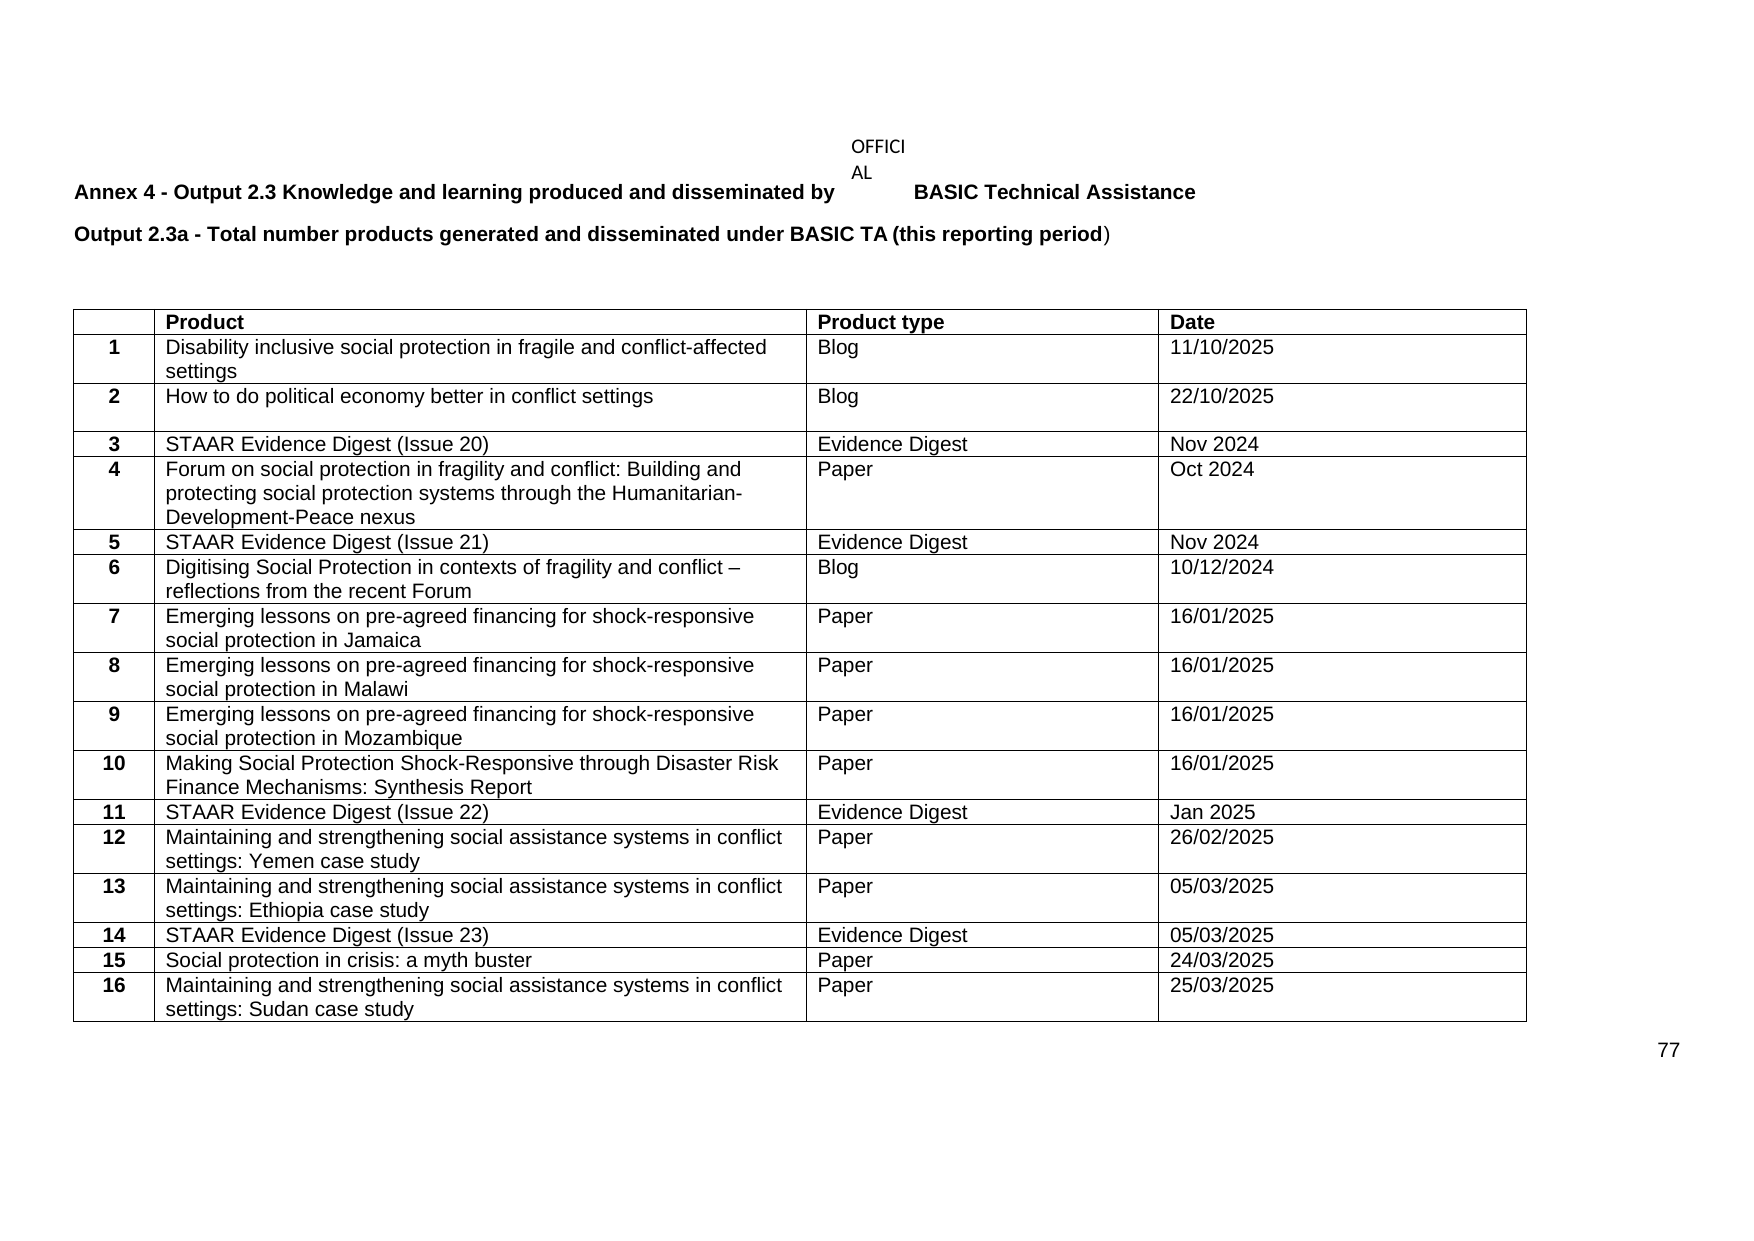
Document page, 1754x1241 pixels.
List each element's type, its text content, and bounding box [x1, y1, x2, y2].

table_cell 22/10/2025 [1159, 384, 1526, 431]
table_cell 10/12/2024 [1159, 555, 1526, 603]
table_cell 11/10/2025 [1159, 335, 1526, 383]
table_cell Blog [807, 335, 1158, 383]
table_cell Maintaining and strengthening social assistance systems in conflict settings: Sudan case study [155, 973, 806, 1021]
table_header Product type [807, 310, 1158, 334]
table_cell Making Social Protection Shock-Responsive through Disaster Risk Finance Mechanisms: Synthesis Report [155, 751, 806, 799]
table_cell Paper [807, 948, 1158, 972]
text BASIC Technical Assistance [913, 179, 1680, 203]
table_cell Paper [807, 653, 1158, 701]
table_cell Evidence Digest [807, 800, 1158, 824]
table_header Product [155, 310, 806, 334]
table_cell 15 [74, 948, 154, 972]
table_cell Jan 2025 [1159, 800, 1526, 824]
table_cell 2 [74, 384, 154, 431]
table_cell Paper [807, 457, 1158, 529]
table_cell STAAR Evidence Digest (Issue 22) [155, 800, 806, 824]
table_cell 16/01/2025 [1159, 653, 1526, 701]
table_cell Emerging lessons on pre-agreed financing for shock-responsive social protection in Jamaica [155, 604, 806, 652]
table_cell Emerging lessons on pre-agreed financing for shock-responsive social protection in Mozambique [155, 702, 806, 750]
table_header [74, 310, 154, 334]
table_cell Emerging lessons on pre-agreed financing for shock-responsive social protection in Malawi [155, 653, 806, 701]
table_cell 5 [74, 530, 154, 554]
table_cell Blog [807, 555, 1158, 603]
table_cell Nov 2024 [1159, 432, 1526, 456]
table_cell 05/03/2025 [1159, 923, 1526, 947]
table_cell 16/01/2025 [1159, 751, 1526, 799]
table_cell Evidence Digest [807, 530, 1158, 554]
table_cell Maintaining and strengthening social assistance systems in conflict settings: Yemen case study [155, 825, 806, 873]
table_cell Digitising Social Protection in contexts of fragility and conflict – reflections from the recent Forum [155, 555, 806, 603]
table_cell STAAR Evidence Digest (Issue 20) [155, 432, 806, 456]
table_cell Nov 2024 [1159, 530, 1526, 554]
table_cell Blog [807, 384, 1158, 431]
table_cell 16 [74, 973, 154, 1021]
table_cell 16/01/2025 [1159, 702, 1526, 750]
table_cell Paper [807, 973, 1158, 1021]
table_cell 16/01/2025 [1159, 604, 1526, 652]
table_cell STAAR Evidence Digest (Issue 23) [155, 923, 806, 947]
table_cell 13 [74, 874, 154, 922]
table_cell 10 [74, 751, 154, 799]
table_cell 9 [74, 702, 154, 750]
table_cell 25/03/2025 [1159, 973, 1526, 1021]
table_cell 11 [74, 800, 154, 824]
table_cell 3 [74, 432, 154, 456]
table_cell Maintaining and strengthening social assistance systems in conflict settings: Ethiopia case study [155, 874, 806, 922]
table_cell Evidence Digest [807, 432, 1158, 456]
text Annex 4 - Output 2.3 Knowledge and learning produced and disseminated by [74, 179, 841, 203]
table_cell 6 [74, 555, 154, 603]
table_cell 8 [74, 653, 154, 701]
table_cell 1 [74, 335, 154, 383]
table_cell 7 [74, 604, 154, 652]
table_cell Oct 2024 [1159, 457, 1526, 529]
table_cell Evidence Digest [807, 923, 1158, 947]
table_header Date [1159, 310, 1526, 334]
table_cell 24/03/2025 [1159, 948, 1526, 972]
table_cell STAAR Evidence Digest (Issue 21) [155, 530, 806, 554]
table_cell Social protection in crisis: a myth buster [155, 948, 806, 972]
table_cell Paper [807, 825, 1158, 873]
text Output 2.3a - Total number products generated and disseminated under BASIC TA (this reporting period) [74, 222, 1680, 246]
table_cell 12 [74, 825, 154, 873]
table_cell 05/03/2025 [1159, 874, 1526, 922]
table_cell 26/02/2025 [1159, 825, 1526, 873]
table_cell Disability inclusive social protection in fragile and conflict-affected settings [155, 335, 806, 383]
table_cell Paper [807, 751, 1158, 799]
table_cell Paper [807, 874, 1158, 922]
table_cell 4 [74, 457, 154, 529]
table_cell 14 [74, 923, 154, 947]
table_cell Paper [807, 604, 1158, 652]
table_cell How to do political economy better in conflict settings [155, 384, 806, 431]
table_cell Paper [807, 702, 1158, 750]
table_cell Forum on social protection in fragility and conflict: Building and protecting social protection systems through the Humanitarian-Development-Peace nexus [155, 457, 806, 529]
